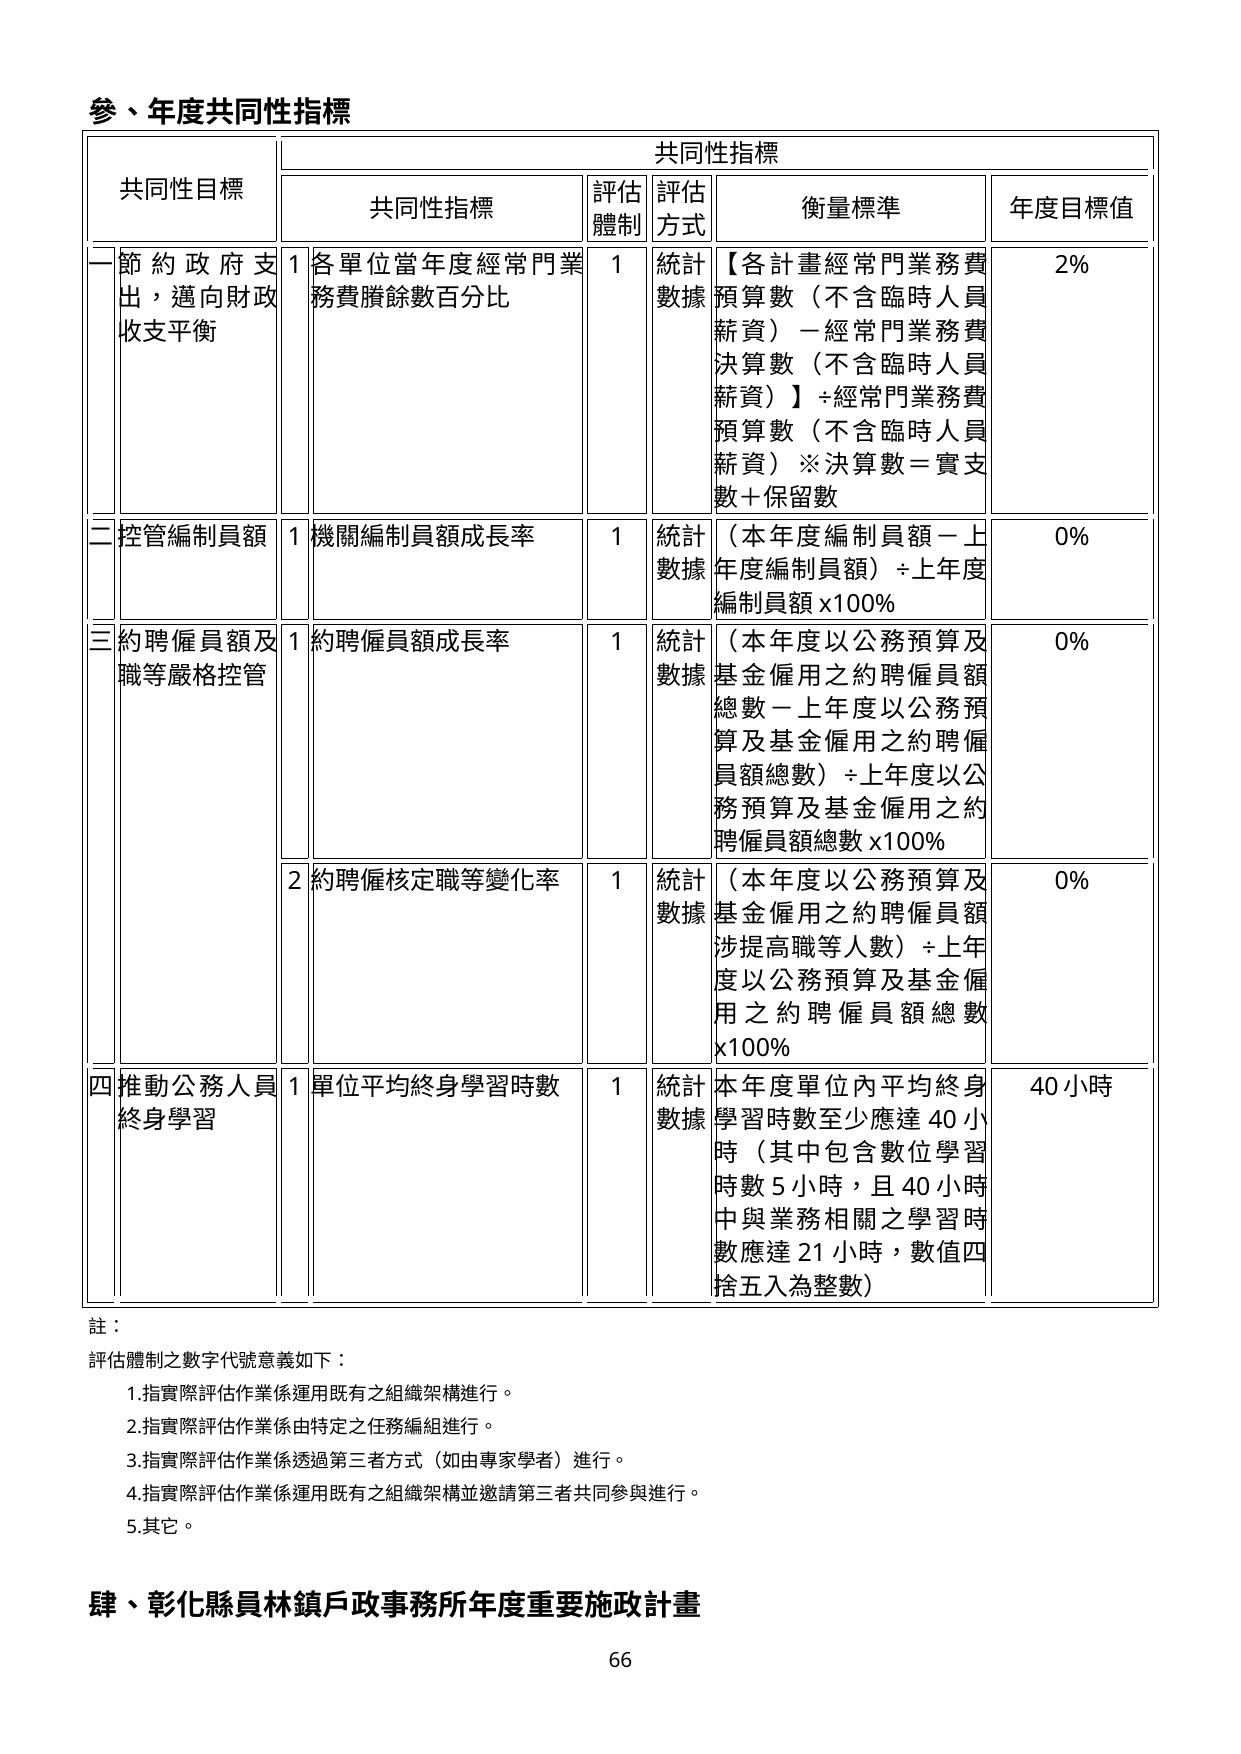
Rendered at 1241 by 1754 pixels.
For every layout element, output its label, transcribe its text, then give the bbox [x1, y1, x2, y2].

table_cell 統計數據 [649, 1063, 714, 1302]
text 4.指實際評估作業係運用既有之組織架構並邀請第三者共同參與進行。 [89, 1474, 1152, 1507]
table_cell 約聘僱員額及職等嚴格控管 [117, 619, 278, 1063]
text 1.指實際評估作業係運用既有之組織架構進行。 [89, 1374, 1152, 1407]
table_cell 1 [278, 1063, 311, 1302]
table_cell 機關編制員額成長率 [311, 513, 585, 619]
table_cell 控管編制員額 [117, 513, 278, 619]
table_cell 1 [585, 513, 649, 619]
text 3.指實際評估作業係透過第三者方式（如由專家學者）進行。 [89, 1440, 1152, 1474]
table_cell 約聘僱核定職等變化率 [311, 858, 585, 1063]
table_cell 1 [585, 858, 649, 1063]
table_cell 1 [585, 1063, 649, 1302]
table_cell 衡量標準 [714, 170, 988, 241]
text 肆、彰化縣員林鎮戶政事務所年度重要施政計畫 [89, 1582, 1152, 1624]
text 評估體制之數字代號意義如下： [89, 1340, 1152, 1374]
table_cell 0% [988, 619, 1156, 857]
table_cell 0% [988, 513, 1156, 619]
table_cell 1 [278, 513, 311, 619]
table_cell （本年度以公務預算及基金僱用之約聘僱員額總數－上年度以公務預算及基金僱用之約聘僱員額總數）÷上年度以公務預算及基金僱用之約聘僱員額總數x100% [714, 619, 988, 857]
table_cell 1 [278, 241, 311, 513]
table_cell 統計數據 [649, 241, 714, 513]
table_cell 2 [278, 858, 311, 1063]
table_cell 評估 方式 [649, 170, 714, 241]
table_cell 統計數據 [649, 513, 714, 619]
text 2.指實際評估作業係由特定之任務編組進行。 [89, 1407, 1152, 1440]
text 參、年度共同性指標 [89, 89, 1152, 130]
table_cell 四 [85, 1063, 117, 1302]
table_cell 本年度單位內平均終身學習時數至少應達40小時（其中包含數位學習時數5小時，且40小時中與業務相關之學習時數應達21小時，數值四捨五入為整數） [714, 1063, 988, 1302]
table_cell 共同性指標 [278, 169, 585, 241]
table_cell （本年度編制員額－上年度編制員額）÷上年度編制員額x100% [714, 513, 988, 619]
table_cell 40小時 [988, 1063, 1156, 1302]
table_cell 節約政府支出，邁向財政收支平衡 [117, 241, 278, 513]
table_cell 一 [85, 241, 117, 513]
table_cell 各單位當年度經常門業務費賸餘數百分比 [311, 241, 585, 513]
table_cell （本年度以公務預算及基金僱用之約聘僱員額涉提高職等人數）÷上年度以公務預算及基金僱用之約聘僱員額總數x100% [714, 858, 988, 1063]
table_cell 約聘僱員額成長率 [311, 619, 585, 857]
table_cell 【各計畫經常門業務費預算數（不含臨時人員薪資）－經常門業務費決算數（不含臨時人員薪資）】÷經常門業務費預算數（不含臨時人員薪資）※決算數＝實支數＋保留數 [714, 241, 988, 513]
table_cell 推動公務人員終身學習 [117, 1063, 278, 1302]
table_cell 單位平均終身學習時數 [311, 1063, 585, 1302]
table_header 共同性指標 [278, 131, 1156, 169]
table_cell 年度目標值 [988, 169, 1156, 241]
table_cell 2% [988, 241, 1156, 513]
table_cell 評估 體制 [585, 170, 649, 241]
table_cell 0% [988, 858, 1156, 1063]
table_cell 1 [585, 241, 649, 513]
text 5.其它。 [89, 1507, 1152, 1540]
table_cell 1 [278, 619, 311, 857]
table_cell 統計數據 [649, 858, 714, 1063]
table_cell 三 [85, 619, 117, 1063]
text 註： [89, 1308, 1152, 1340]
table_cell 統計數據 [649, 619, 714, 857]
table_cell 1 [585, 619, 649, 857]
table_header 共同性目標 [85, 131, 278, 241]
table_cell 二 [85, 513, 117, 619]
